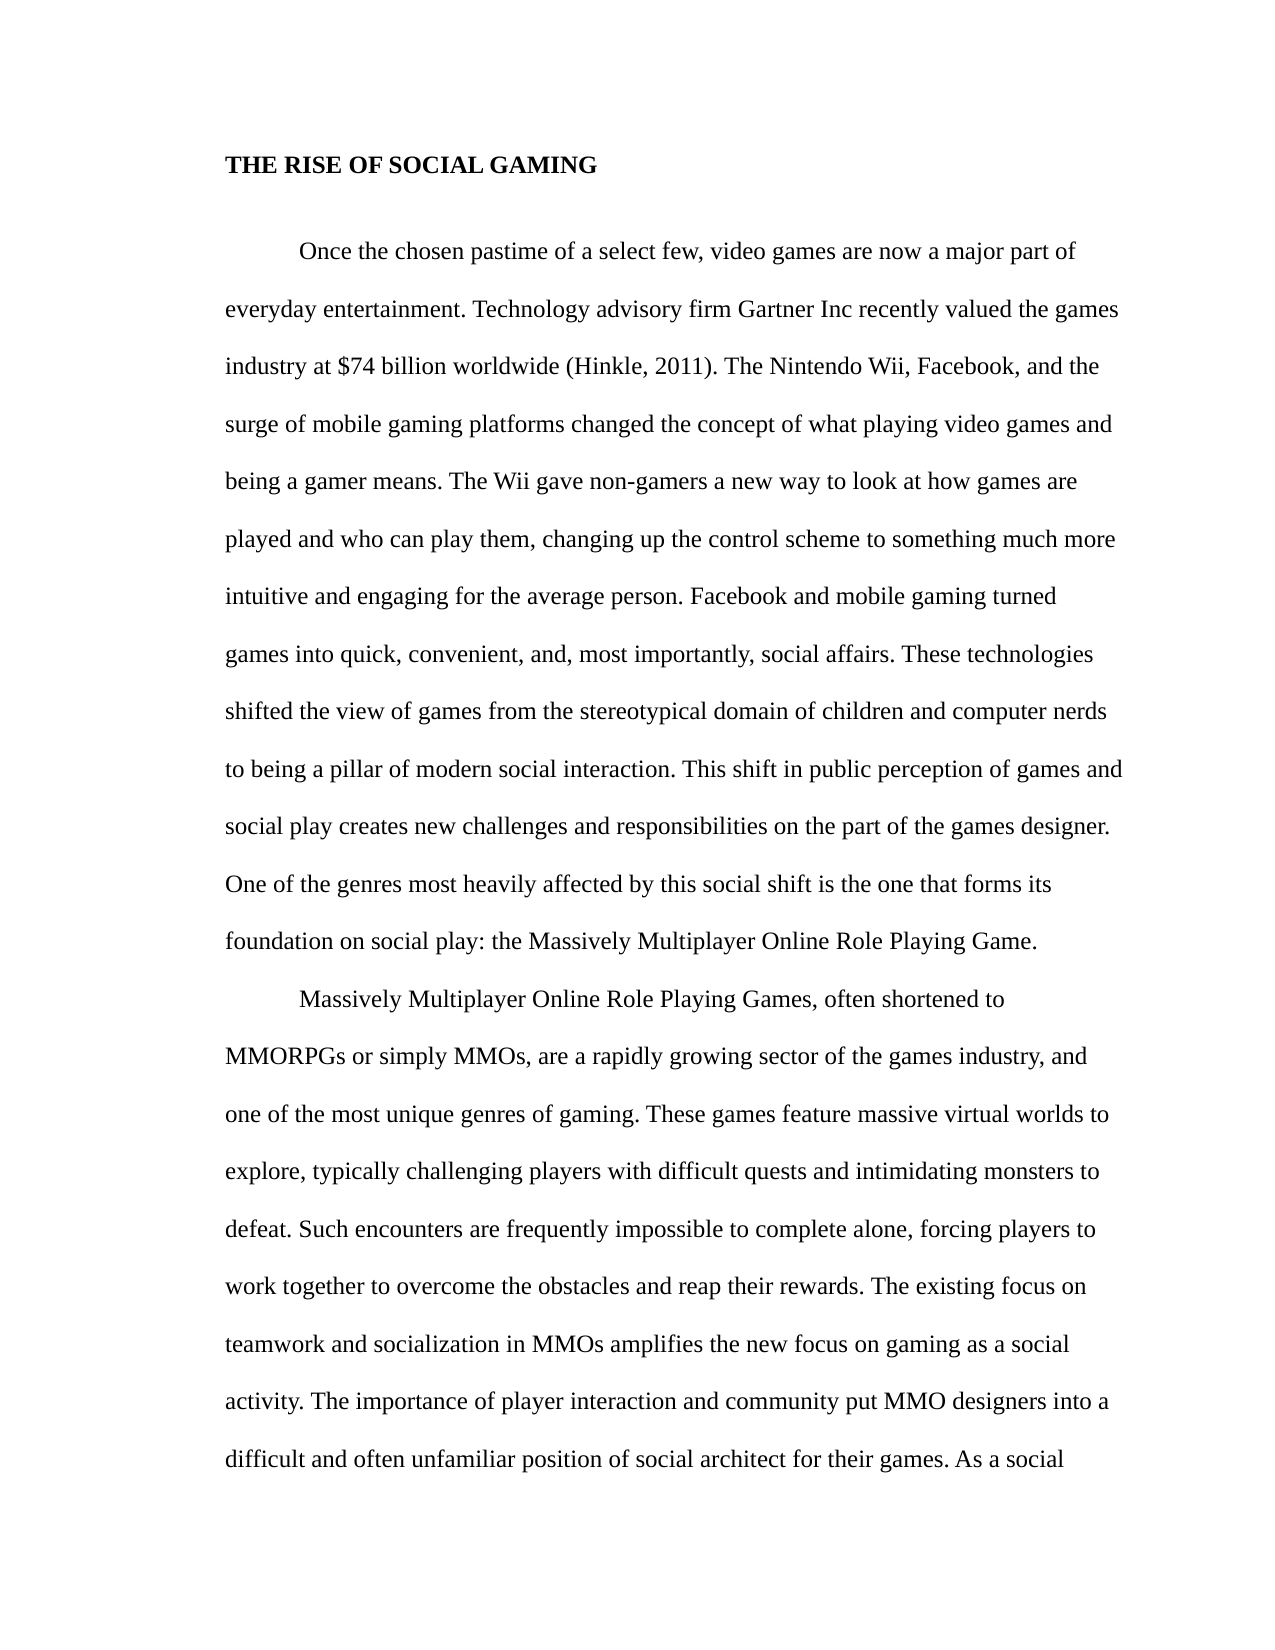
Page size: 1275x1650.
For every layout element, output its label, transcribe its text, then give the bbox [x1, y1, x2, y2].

text THE RISE OF SOCIAL GAMING [225, 150, 1125, 179]
text Massively Multiplayer Online Role Playing Games, often shortened to MMORPGs or simply MMOs, are a rapidly growing sector of the games industry, and one of the most unique genres of gaming. These games feature massive virtual worlds to explore, typically challenging players with difficult quests and intimidating monsters to defeat. Such encounters are frequently impossible to complete alone, forcing players to work together to overcome the obstacles and reap their rewards. The existing focus on teamwork and socialization in MMOs amplifies the new focus on gaming as a social activity. The importance of player interaction and community put MMO designers into a difficult and often unfamiliar position of social architect for their games. As a social [225, 984, 1125, 1472]
text Once the chosen pastime of a select few, video games are now a major part of everyday entertainment. Technology advisory firm Gartner Inc recently valued the games industry at $74 billion worldwide (Hinkle, 2011). The Nintendo Wii, Facebook, and the surge of mobile gaming platforms changed the concept of what playing video games and being a gamer means. The Wii gave non-gamers a new way to look at how games are played and who can play them, changing up the control scheme to something much more intuitive and engaging for the average person. Facebook and mobile gaming turned games into quick, convenient, and, most importantly, social affairs. These technologies shifted the view of games from the stereotypical domain of children and computer nerds to being a pillar of modern social interaction. This shift in public perception of games and social play creates new challenges and responsibilities on the part of the games designer. One of the genres most heavily affected by this social shift is the one that forms its foundation on social play: the Massively Multiplayer Online Role Playing Game. [225, 236, 1125, 955]
